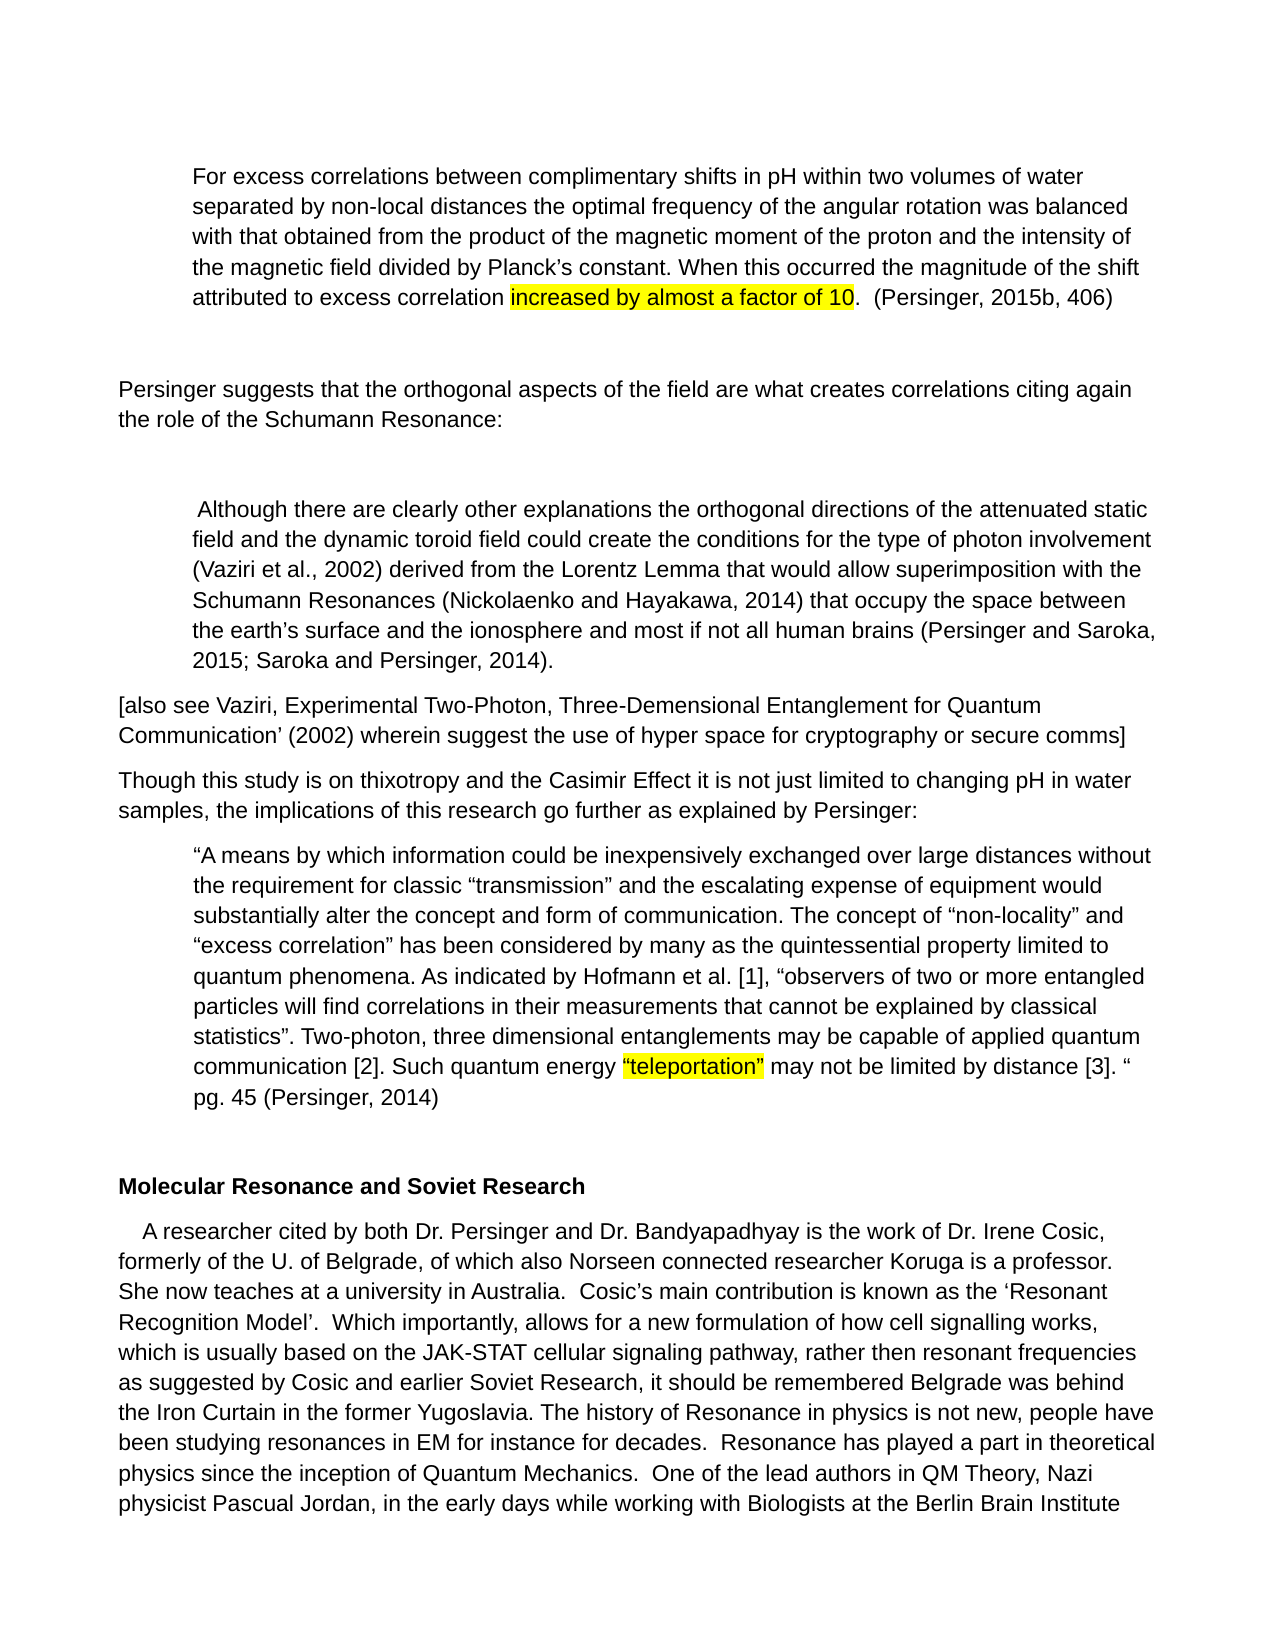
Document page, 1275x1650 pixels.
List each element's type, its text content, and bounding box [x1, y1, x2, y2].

text A researcher cited by both Dr. Persinger and Dr. Bandyapadhyay is the work of Dr. Irene Cosic, formerly of the U. of Belgrade, of which also Norseen connected researcher Koruga is a professor. She now teaches at a university in Australia. Cosic’s main contribution is known as the ‘Resonant Recognition Model’. Which importantly, allows for a new formulation of how cell signalling works, which is usually based on the JAK-STAT cellular signaling pathway, rather then resonant frequencies as suggested by Cosic and earlier Soviet Research, it should be remembered Belgrade was behind the Iron Curtain in the former Yugoslavia. The history of Resonance in physics is not new, people have been studying resonances in EM for instance for decades. Resonance has played a part in theoretical physics since the inception of Quantum Mechanics. One of the lead authors in QM Theory, Nazi physicist Pascual Jordan, in the early days while working with Biologists at the Berlin Brain Institute [118, 1218, 1157, 1516]
text Persinger suggests that the orthogonal aspects of the field are what creates correlations citing again the role of the Schumann Resonance: [118, 376, 1157, 433]
text “A means by which information could be inexpensively exchanged over large distances without the requirement for classic “transmission” and the escalating expense of equipment would substantially alter the concept and form of communication. The concept of “non-locality” and “excess correlation” has been considered by many as the quintessential property limited to quantum phenomena. As indicated by Hofmann et al. [1], “observers of two or more entangled particles will find correlations in their measurements that cannot be explained by classical statistics”. Two-photon, three dimensional entanglements may be capable of applied quantum communication [2]. Such quantum energy “teleportation” may not be limited by distance [3]. “ pg. 45 (Persinger, 2014) [193, 842, 1157, 1110]
text [also see Vaziri, Experimental Two-Photon, Three-Demensional Entanglement for Quantum Communication’ (2002) wherein suggest the use of hyper space for cryptography or secure comms] [118, 692, 1157, 748]
text Though this study is on thixotropy and the Casimir Effect it is not just limited to changing pH in water samples, the implications of this research go further as explained by Persinger: [118, 767, 1157, 823]
text For excess correlations between complimentary shifts in pH within two volumes of water separated by non-local distances the optimal frequency of the angular rotation was balanced with that obtained from the product of the magnetic moment of the proton and the intensity of the magnetic field divided by Planck’s constant. When this occurred the magnitude of the shift attributed to excess correlation increased by almost a factor of 10. (Persinger, 2015b, 406) [192, 163, 1157, 310]
text Molecular Resonance and Soviet Research [118, 1173, 1157, 1199]
text Although there are clearly other explanations the orthogonal directions of the attenuated static field and the dynamic toroid field could create the conditions for the type of photon involvement (Vaziri et al., 2002) derived from the Lorentz Lemma that would allow superimposition with the Schumann Resonances (Nickolaenko and Hayakawa, 2014) that occupy the space between the earth’s surface and the ionosphere and most if not all human brains (Persinger and Saroka, 2015; Saroka and Persinger, 2014). [192, 496, 1157, 673]
